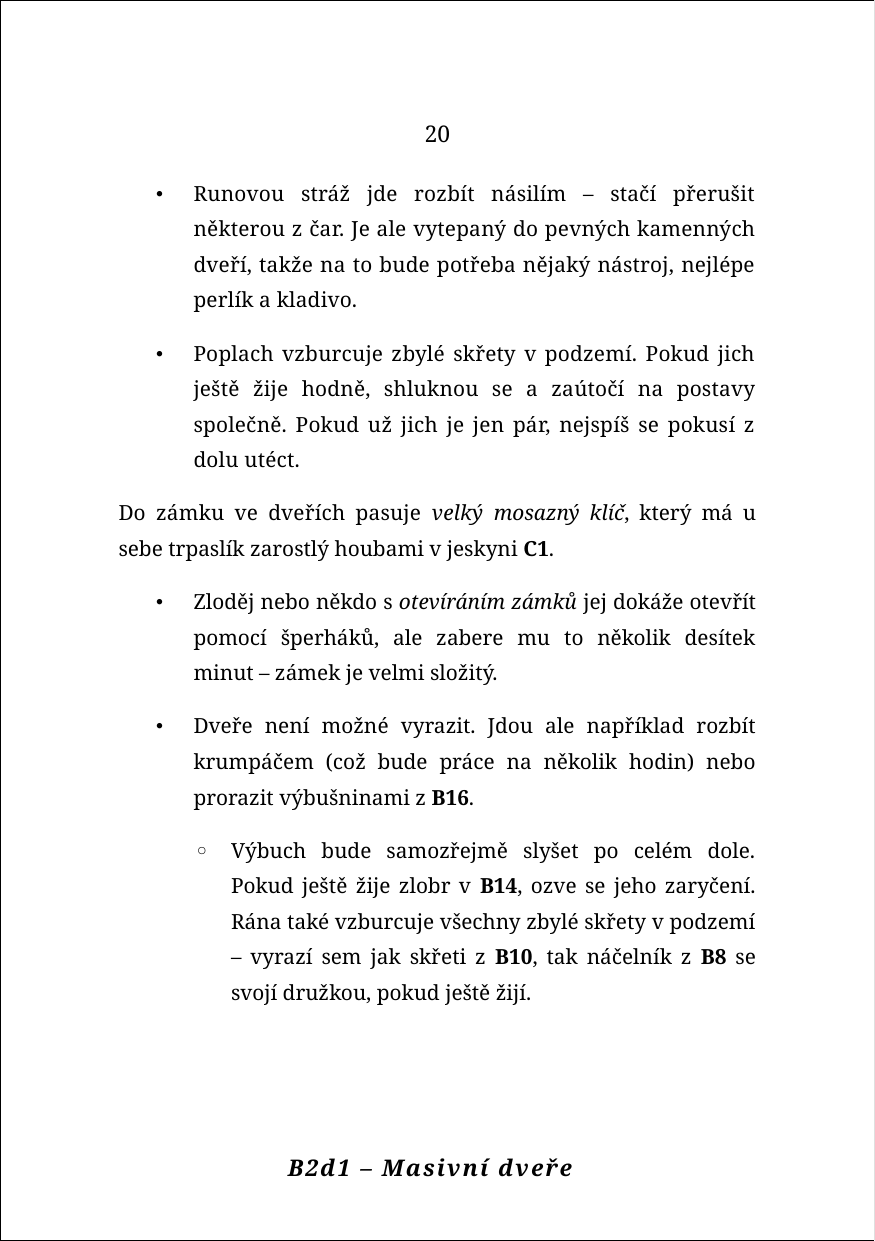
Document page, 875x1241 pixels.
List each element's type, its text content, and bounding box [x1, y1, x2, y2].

list Runovou stráž jde rozbít násilím – stačí přerušit některou z čar. Je ale vytepaný do pevných kamenných dveří, takže na to bude potřeba nějaký nástroj, nejlépe perlík a kladivo. [156, 179, 756, 314]
list Dveře není možné vyrazit. Jdou ale například rozbít krumpáčem (což bude práce na několik hodin) nebo prorazit výbušninami z B16. [156, 712, 756, 811]
list Zloděj nebo někdo s otevíráním zámků jej dokáže otevřít pomocí šperháků, ale zabere mu to několik desítek minut – zámek je velmi složitý. [156, 587, 756, 687]
list Poplach vzburcuje zbylé skřety v podzemí. Pokud jich ještě žije hodně, shluknou se a zaútočí na postavy společně. Pokud už jich je jen pár, nejspíš se pokusí z dolu utéct. [156, 339, 756, 474]
list Výbuch bude samozřejmě slyšet po celém dole. Pokud ještě žije zlobr v B14, ozve se jeho zaryčení. Rána také vzburcuje všechny zbylé skřety v podzemí – vyrazí sem jak skřeti z B10, tak náčelník z B8 se svojí družkou, pokud ještě žijí. [193, 836, 756, 1006]
text Do zámku ve dveřích pasuje velký mosazný klíč, který má u sebe trpaslík zarostlý houbami v jeskyni C1. [118, 498, 756, 562]
